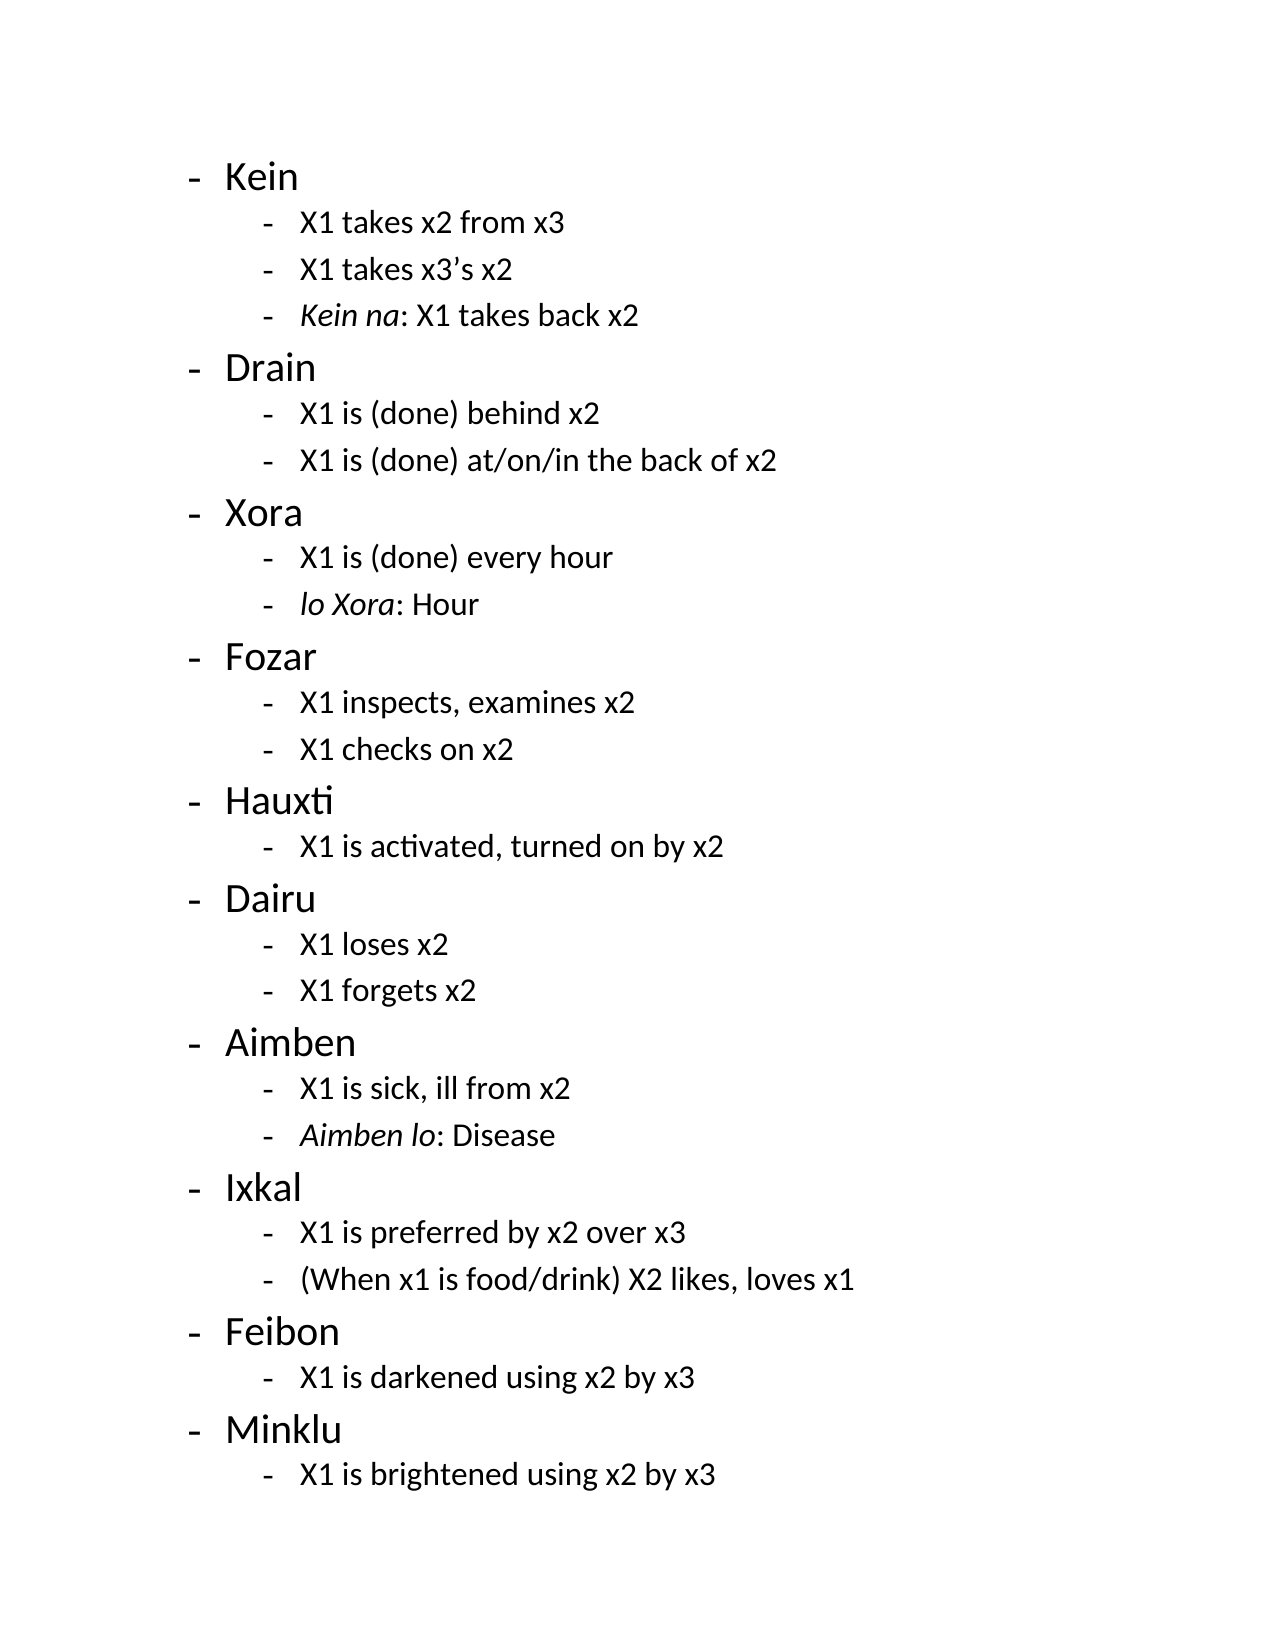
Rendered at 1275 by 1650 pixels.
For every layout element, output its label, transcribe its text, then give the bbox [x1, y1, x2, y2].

subtitle Kein [187, 150, 1125, 201]
list X1 loses x2 [262, 923, 1125, 963]
list X1 takes x2 from x3 [262, 201, 1125, 242]
list X1 checks on x2 [262, 727, 1125, 768]
list X1 inspects, examines x2 [262, 681, 1125, 721]
list X1 forgets x2 [262, 969, 1125, 1010]
subtitle Feibon [187, 1305, 1125, 1356]
list X1 is preferred by x2 over x3 [262, 1211, 1125, 1252]
list Aimben lo: Disease [262, 1114, 1125, 1154]
list X1 is (done) every hour [262, 536, 1125, 577]
list X1 is sick, ill from x2 [262, 1067, 1125, 1108]
subtitle Ixkal [187, 1161, 1125, 1211]
list X1 takes x3’s x2 [262, 248, 1125, 288]
list (When x1 is food/drink) X2 likes, loves x1 [262, 1258, 1125, 1299]
subtitle Hauxti [187, 774, 1125, 825]
list X1 is (done) behind x2 [262, 392, 1125, 433]
list X1 is activated, turned on by x2 [262, 825, 1125, 866]
subtitle Aimben [187, 1016, 1125, 1067]
list X1 is darkened using x2 by x3 [262, 1356, 1125, 1397]
list X1 is brightened using x2 by x3 [262, 1453, 1125, 1494]
subtitle Drain [187, 341, 1125, 392]
subtitle Minklu [187, 1403, 1125, 1453]
subtitle Dairu [187, 872, 1125, 923]
list Kein na: X1 takes back x2 [262, 294, 1125, 335]
list lo Xora: Hour [262, 583, 1125, 624]
list X1 is (done) at/on/in the back of x2 [262, 439, 1125, 479]
subtitle Xora [187, 486, 1125, 536]
subtitle Fozar [187, 630, 1125, 681]
